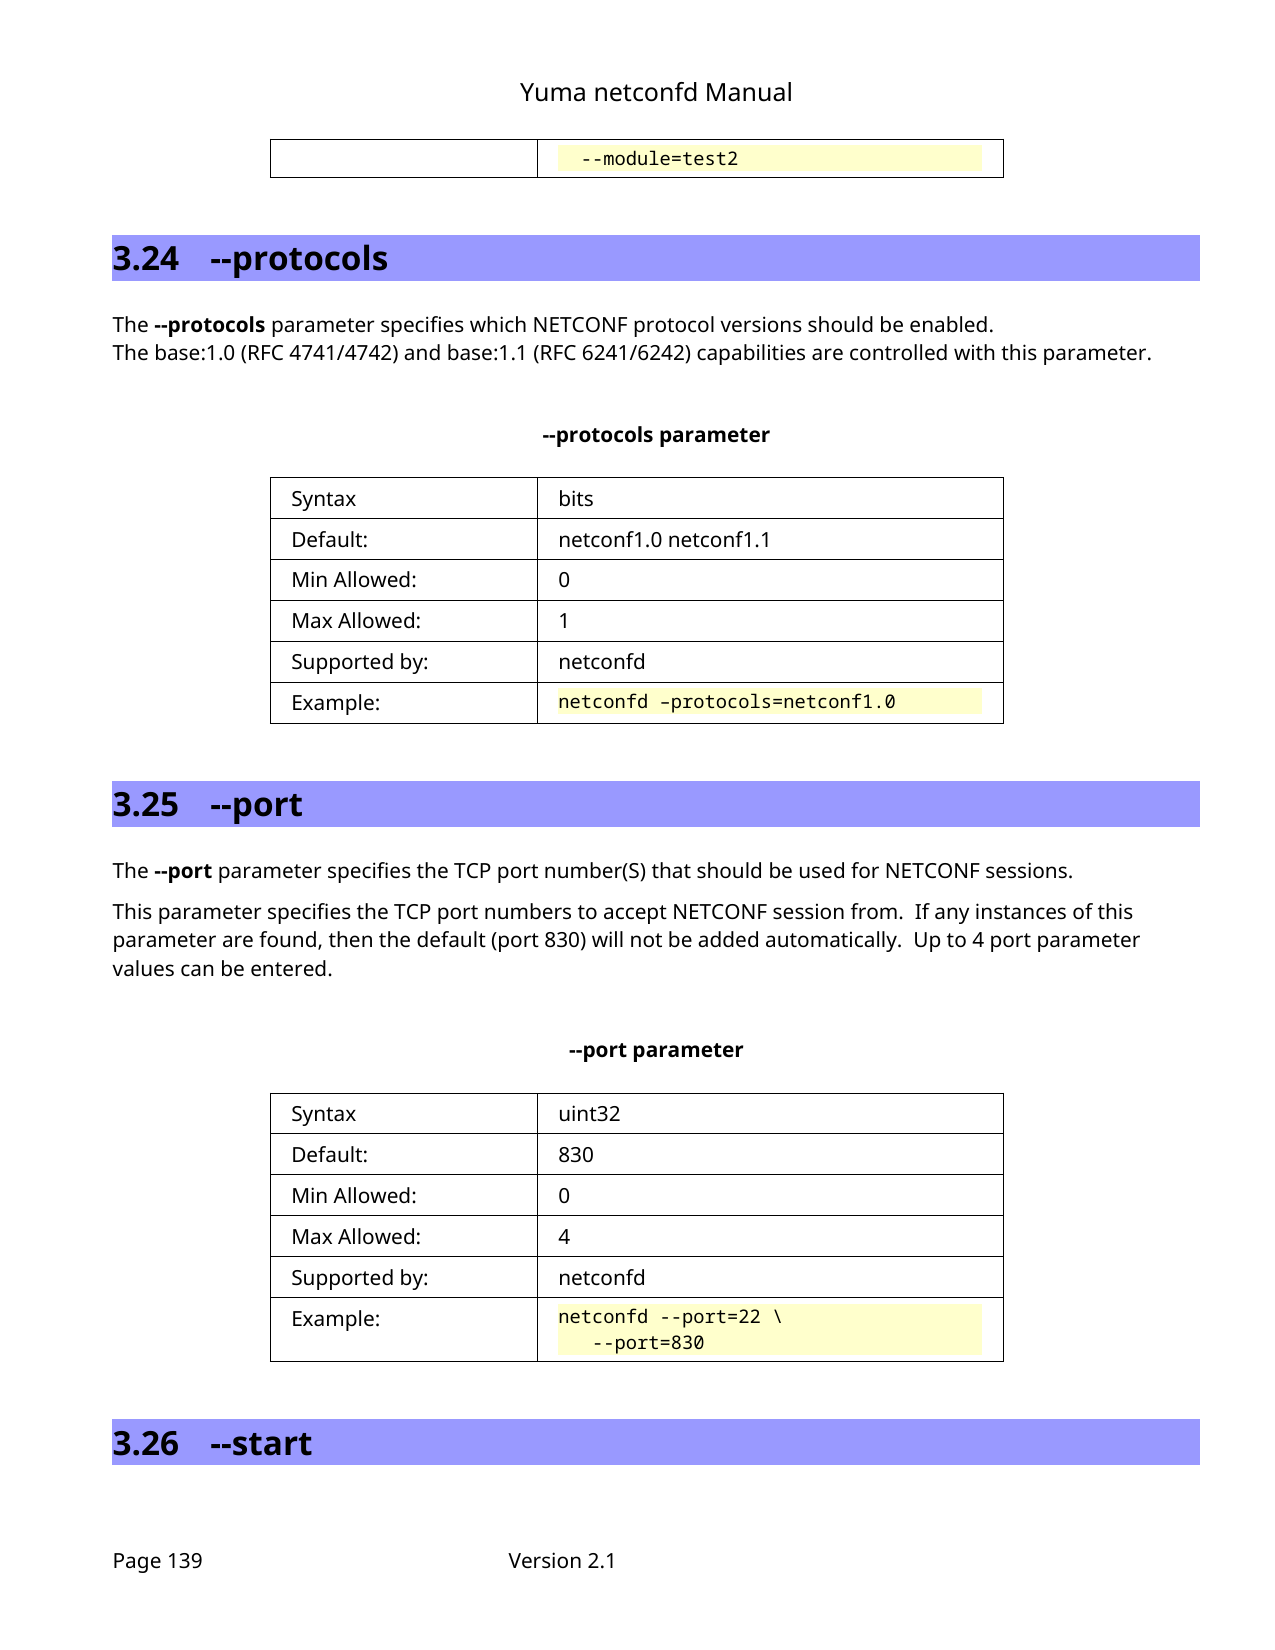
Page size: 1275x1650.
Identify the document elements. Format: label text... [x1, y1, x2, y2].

table_header Syntax [271, 478, 537, 518]
subtitle --protocols [112, 235, 1200, 281]
table_cell [271, 140, 537, 177]
table_header bits [538, 478, 1003, 518]
table_cell netconfd [538, 1257, 1003, 1297]
text This parameter specifies the TCP port numbers to accept NETCONF session from. If any instances of this parameter are found, then the default (port 830) will not be added automatically. Up to 4 port parameter values can be entered. [112, 897, 1200, 982]
subtitle --start [112, 1419, 1200, 1465]
table_cell 4 [538, 1216, 1003, 1256]
table_cell Default: [271, 519, 537, 559]
table_cell 830 [538, 1134, 1003, 1174]
table_cell netconf1.0 netconf1.1 [538, 519, 1003, 559]
table_cell netconfd --port=22 \ --port=830 [538, 1298, 1003, 1361]
text The --protocols parameter specifies which NETCONF protocol versions should be enabled. The base:1.0 (RFC 4741/4742) and base:1.1 (RFC 6241/6242) capabilities are controlled with this parameter. [112, 310, 1200, 367]
table_cell 0 [538, 1175, 1003, 1215]
table_cell Max Allowed: [271, 601, 537, 641]
table_cell Example: [271, 1298, 537, 1361]
table_cell 1 [538, 601, 1003, 641]
table_cell Default: [271, 1134, 537, 1174]
table_cell 0 [538, 560, 1003, 600]
table_cell Min Allowed: [271, 560, 537, 600]
table_cell Example: [271, 683, 537, 723]
subtitle --protocols parameter [127, 420, 1185, 448]
table_cell --module=test2 [538, 140, 1003, 177]
table_cell Min Allowed: [271, 1175, 537, 1215]
table_cell Supported by: [271, 1257, 537, 1297]
table_header uint32 [538, 1094, 1003, 1133]
table_header Syntax [271, 1094, 537, 1133]
table_cell netconfd [538, 642, 1003, 682]
subtitle --port [112, 781, 1200, 827]
subtitle --port parameter [127, 1036, 1185, 1064]
table_cell netconfd –protocols=netconf1.0 [538, 683, 1003, 723]
table_cell Max Allowed: [271, 1216, 537, 1256]
text The --port parameter specifies the TCP port number(S) that should be used for NETCONF sessions. [112, 856, 1200, 884]
table_cell Supported by: [271, 642, 537, 682]
